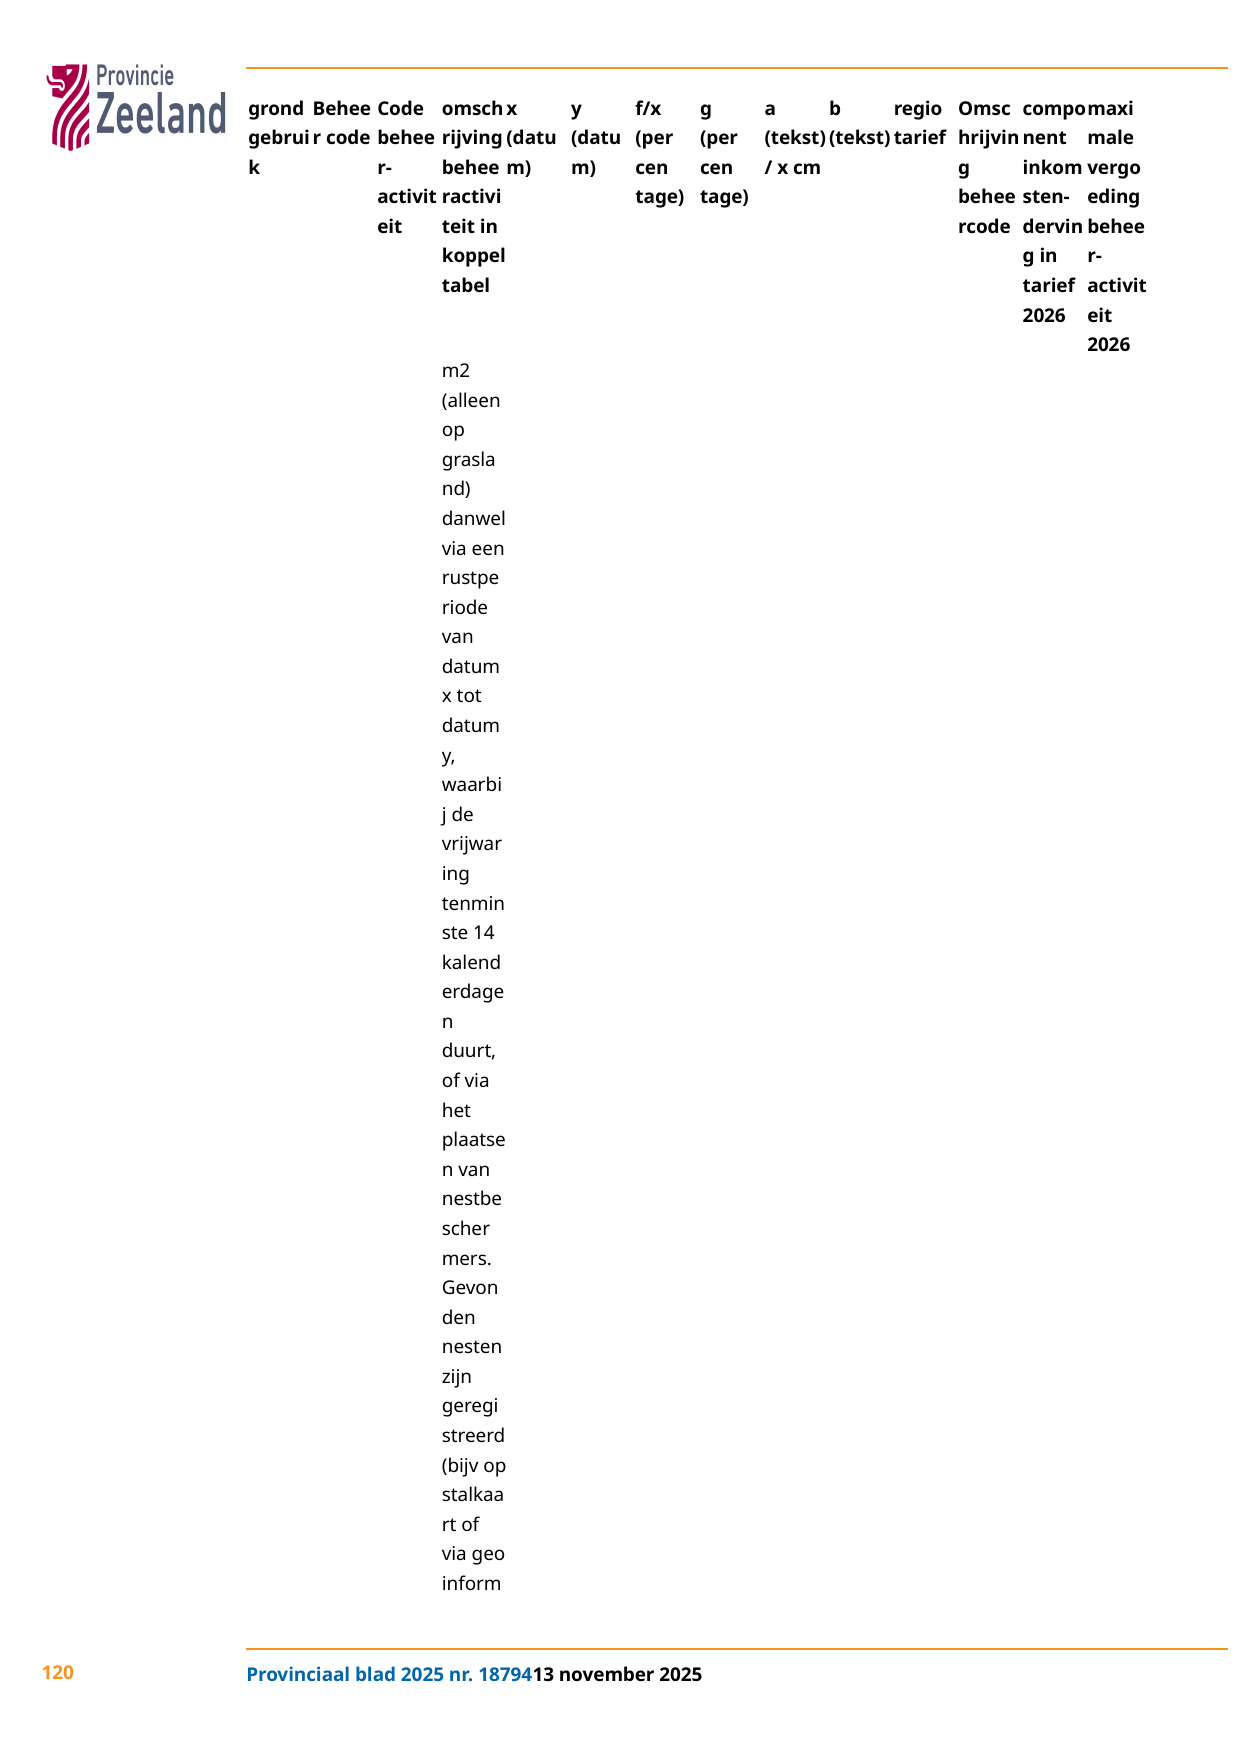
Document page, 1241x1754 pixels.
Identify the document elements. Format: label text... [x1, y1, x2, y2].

table_header b (tekst) [829, 95, 893, 357]
table_cell [313, 357, 377, 1596]
table_header regio tarief [894, 95, 958, 357]
table_cell [764, 357, 829, 1596]
table_header Omschrijving beheercode [958, 95, 1022, 357]
table_cell [700, 357, 764, 1596]
table_header x (datum) [506, 95, 571, 357]
table_cell [894, 357, 958, 1596]
table_cell [377, 357, 442, 1596]
picture [41, 47, 231, 172]
table_header g (per cen tage) [700, 95, 764, 357]
table_cell m2 (alleen op grasland) danwel via een rustperiode van datum x tot datum y, waarbij de vrijwaring tenminste 14 kalenderdagen duurt, of via het plaatsen van nestbeschermers. Gevonden nesten zijn geregistreerd (bijv op stalkaart of via geo inform [442, 357, 506, 1596]
table_header grond gebruik [248, 95, 312, 357]
table_cell [506, 357, 571, 1596]
table_cell [1087, 357, 1152, 1596]
table_cell [248, 357, 312, 1596]
table_header component inkomsten-derving in tarief 2026 [1023, 95, 1087, 357]
table_cell [829, 357, 893, 1596]
table_cell [571, 357, 635, 1596]
table_cell [1023, 357, 1087, 1596]
table_header f/x (per cen tage) [635, 95, 700, 357]
table_header omschrijving beheeractiviteit in koppeltabel [442, 95, 506, 357]
table_header y (datum) [571, 95, 635, 357]
table_header Beheer code [313, 95, 377, 357]
table_header Code beheer-activiteit [377, 95, 442, 357]
table_cell [635, 357, 700, 1596]
table_cell [958, 357, 1022, 1596]
table_header maximale vergoeding beheer-activiteit 2026 [1087, 95, 1152, 357]
table_header a (tekst) / x cm [764, 95, 829, 357]
